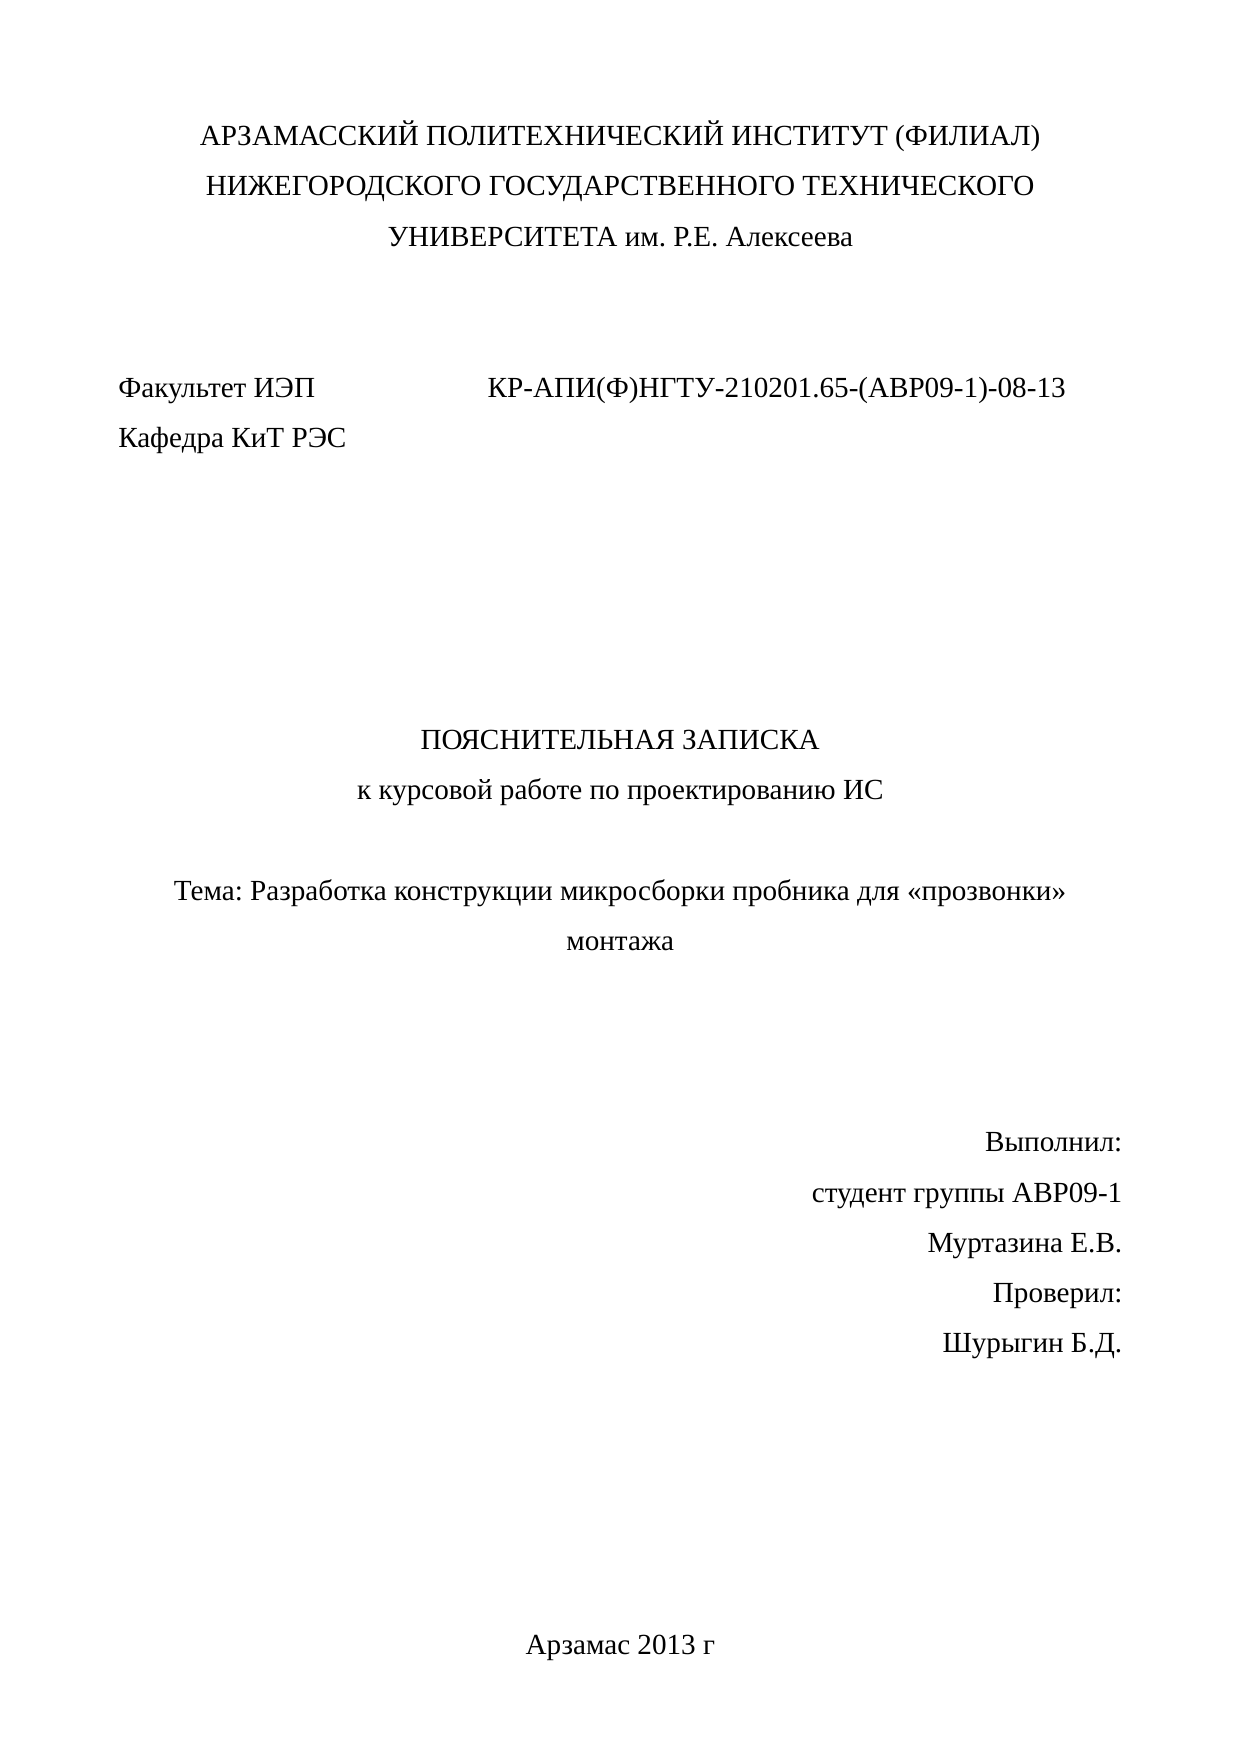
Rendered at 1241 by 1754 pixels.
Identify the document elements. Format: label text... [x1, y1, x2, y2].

text Выполнил: [118, 1124, 1122, 1158]
text к курсовой работе по проектированию ИС [118, 772, 1122, 806]
text Проверил: [118, 1275, 1122, 1309]
text Арзамас 2013 г [118, 1627, 1122, 1661]
text Шурыгин Б.Д. [118, 1326, 1122, 1359]
text АРЗАМАССКИЙ ПОЛИТЕХНИЧЕСКИЙ ИНСТИТУТ (ФИЛИАЛ) НИЖЕГОРОДСКОГО ГОСУДАРСТВЕННОГО ТЕХНИЧЕСКОГО УНИВЕРСИТЕТА им. Р.Е. Алексеева [118, 118, 1122, 252]
text студент группы АВР09-1 [118, 1175, 1122, 1208]
text Кафедра КиТ РЭС [118, 420, 1122, 453]
text Тема: Разработка конструкции микросборки пробника для «прозвонки» монтажа [118, 873, 1122, 957]
text Факультет ИЭП КР-АПИ(Ф)НГТУ-210201.65-(АВР09-1)-08-13 [118, 370, 1122, 403]
text Муртазина Е.В. [118, 1225, 1122, 1258]
text ПОЯСНИТЕЛЬНАЯ ЗАПИСКА [118, 722, 1122, 755]
